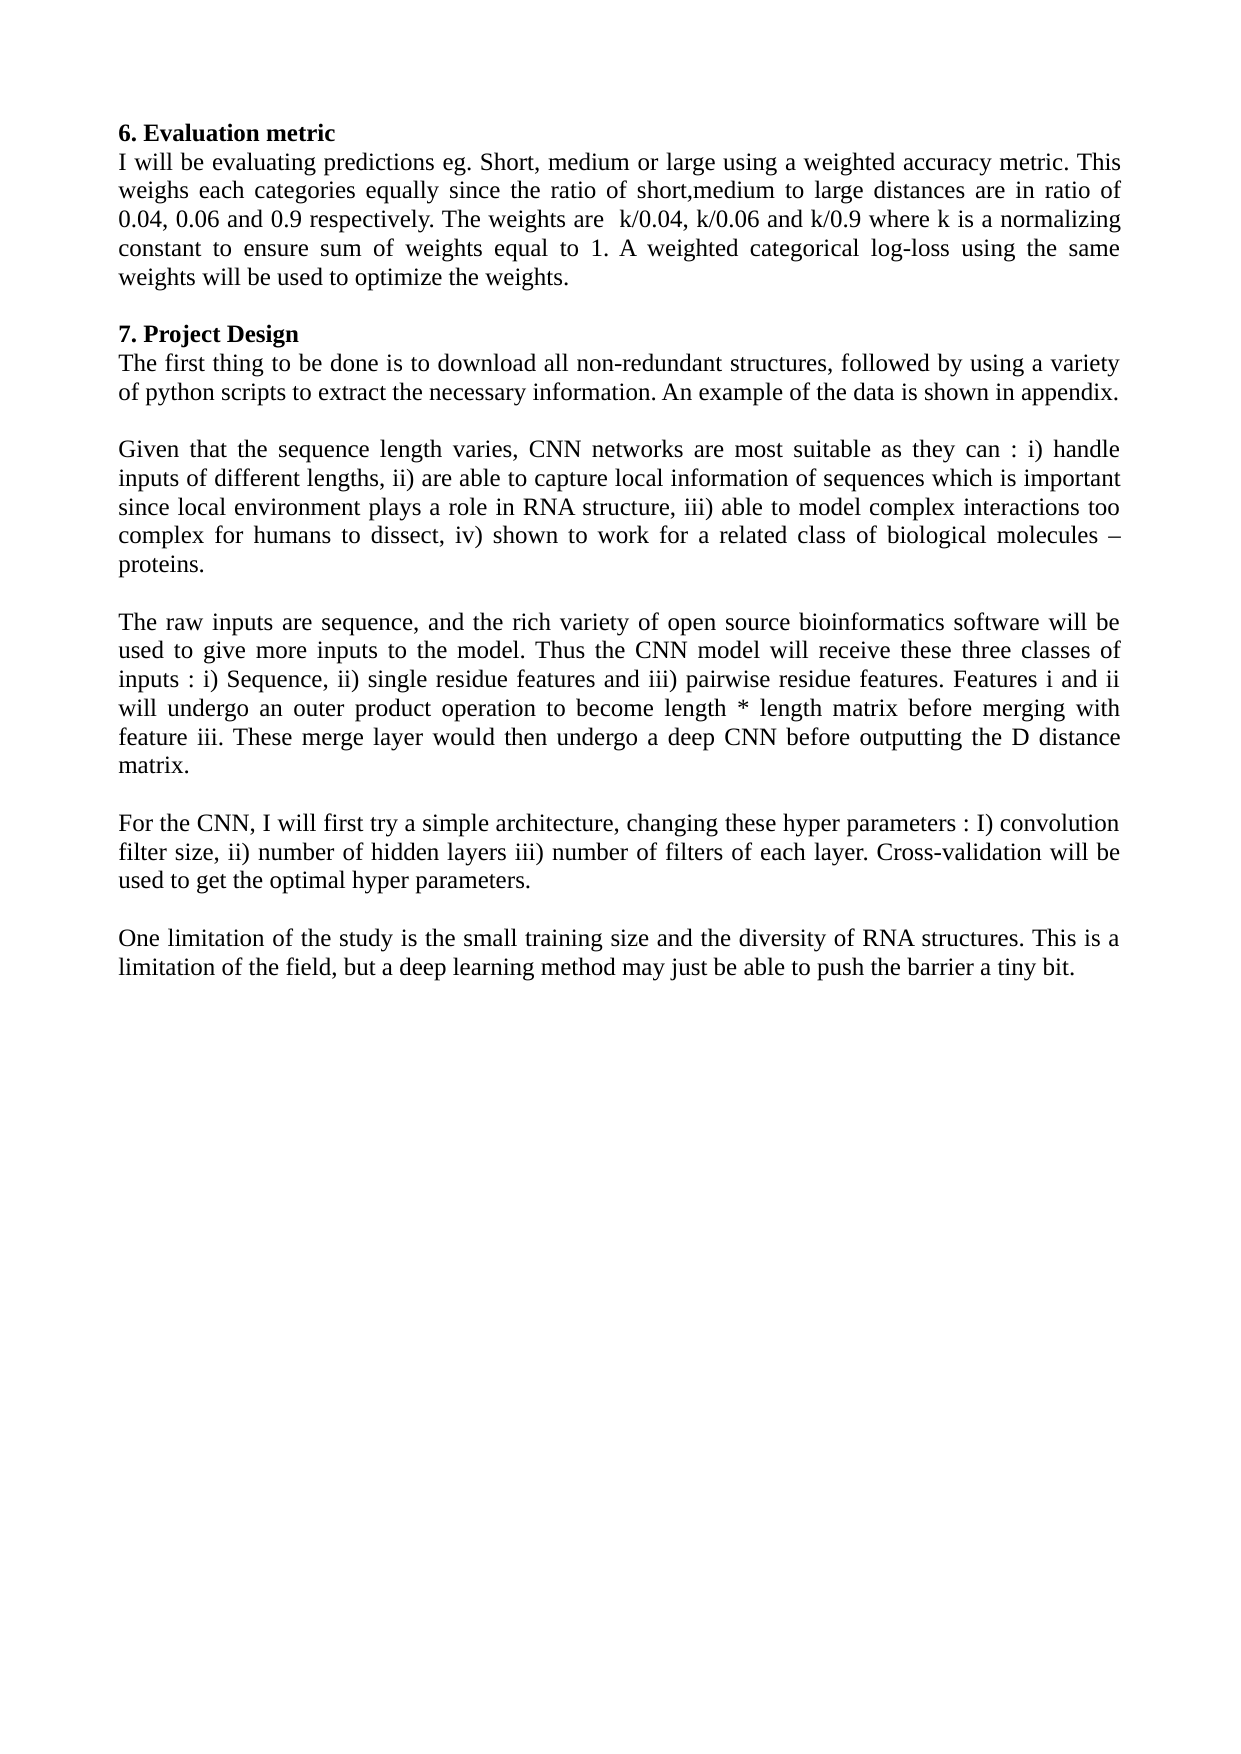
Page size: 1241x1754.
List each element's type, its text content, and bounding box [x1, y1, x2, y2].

text 7. Project Design [118, 319, 1122, 348]
text Given that the sequence length varies, CNN networks are most suitable as they can : i) handle inputs of different lengths, ii) are able to capture local information of sequences which is important since local environment plays a role in RNA structure, iii) able to model complex interactions too complex for humans to dissect, iv) shown to work for a related class of biological molecules – proteins. [118, 434, 1122, 578]
text For the CNN, I will first try a simple architecture, changing these hyper parameters : I) convolution filter size, ii) number of hidden layers iii) number of filters of each layer. Cross-validation will be used to get the optimal hyper parameters. [118, 808, 1122, 894]
text The raw inputs are sequence, and the rich variety of open source bioinformatics software will be used to give more inputs to the model. Thus the CNN model will receive these three classes of inputs : i) Sequence, ii) single residue features and iii) pairwise residue features. Features i and ii will undergo an outer product operation to become length * length matrix before merging with feature iii. These merge layer would then undergo a deep CNN before outputting the D distance matrix. [118, 607, 1122, 779]
text 6. Evaluation metric [118, 118, 1122, 147]
text One limitation of the study is the small training size and the diversity of RNA structures. This is a limitation of the field, but a deep learning method may just be able to push the barrier a tiny bit. [118, 923, 1122, 981]
text The first thing to be done is to download all non-redundant structures, followed by using a variety of python scripts to extract the necessary information. An example of the data is shown in appendix. [118, 348, 1122, 406]
text I will be evaluating predictions eg. Short, medium or large using a weighted accuracy metric. This weighs each categories equally since the ratio of short,medium to large distances are in ratio of 0.04, 0.06 and 0.9 respectively. The weights are k/0.04, k/0.06 and k/0.9 where k is a normalizing constant to ensure sum of weights equal to 1. A weighted categorical log-loss using the same weights will be used to optimize the weights. [118, 147, 1122, 291]
